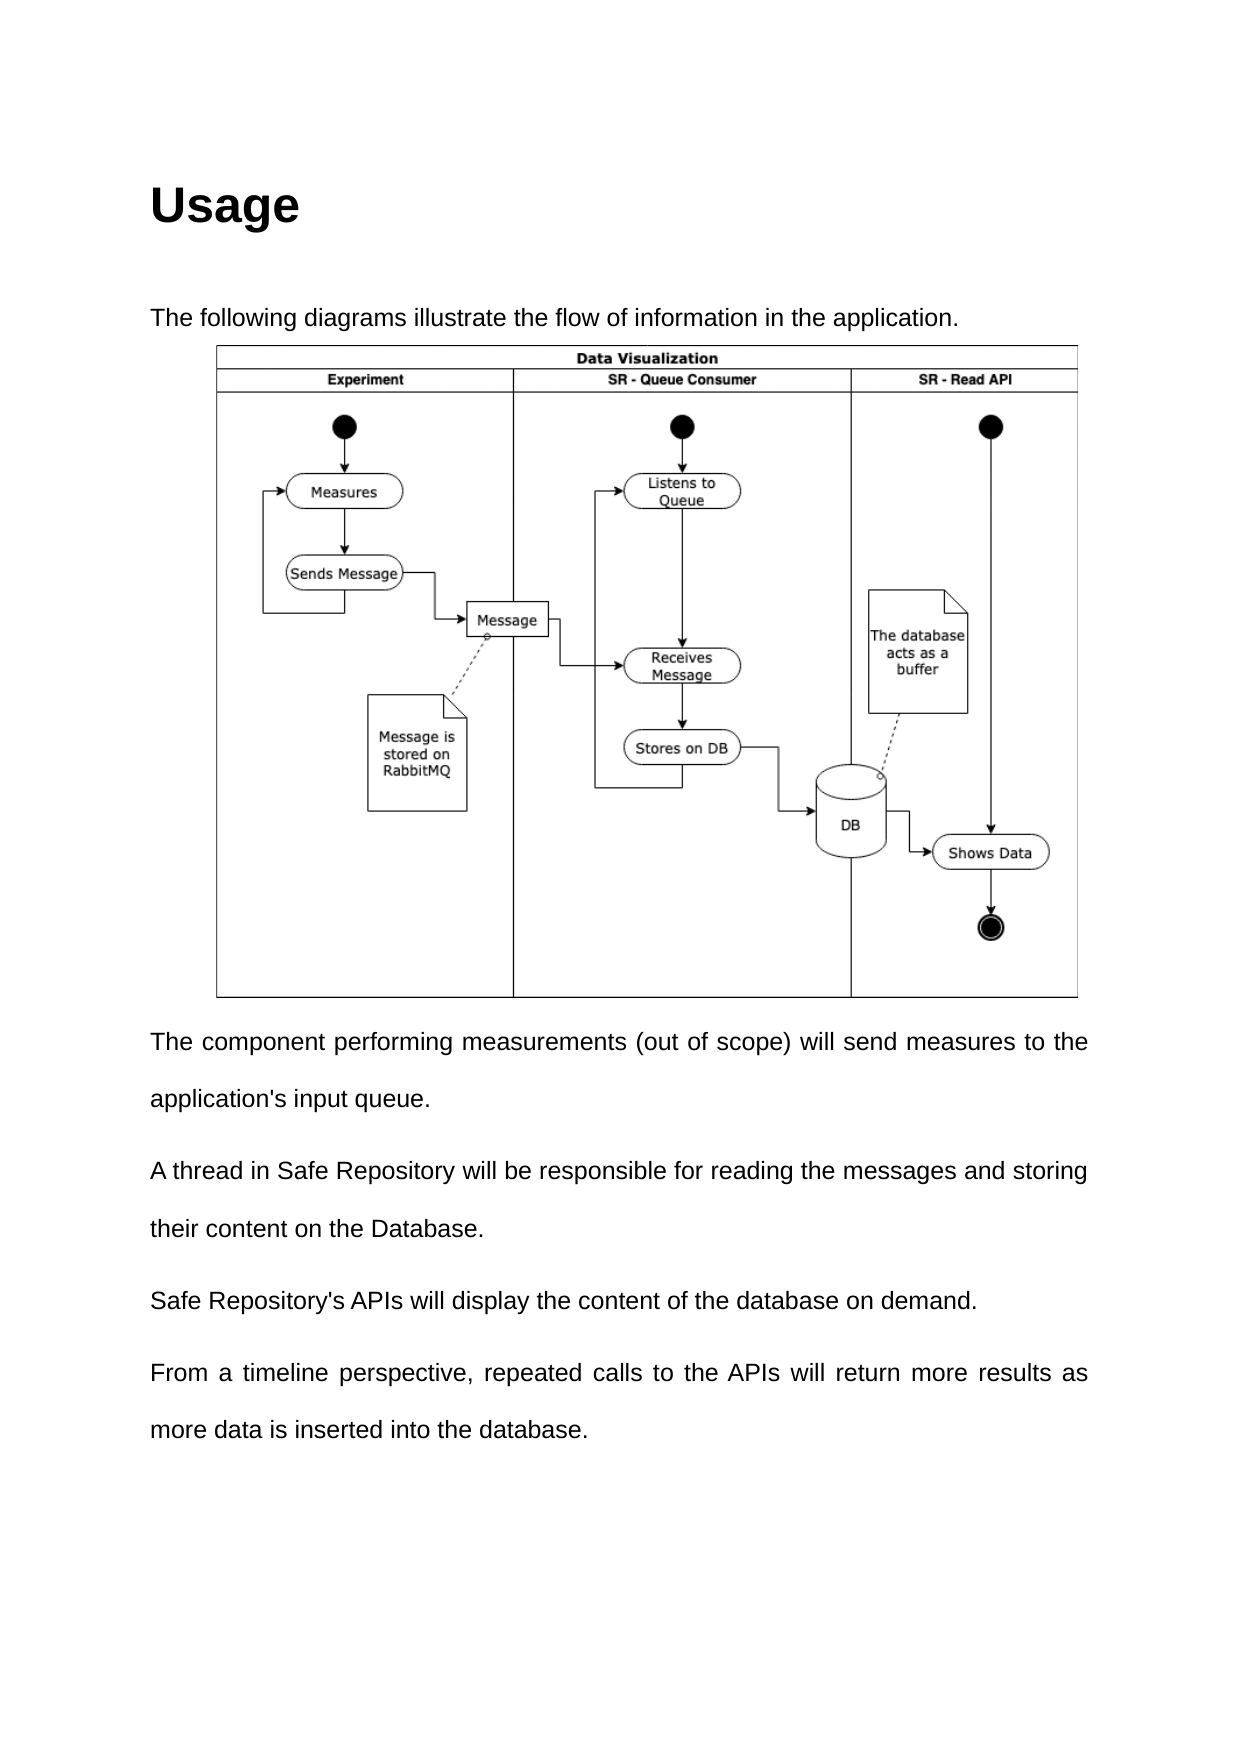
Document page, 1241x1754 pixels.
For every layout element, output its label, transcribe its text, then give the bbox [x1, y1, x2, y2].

text The following diagrams illustrate the flow of information in the application. [150, 302, 1091, 331]
text The component performing measurements (out of scope) will send measures to the application's input queue. [150, 970, 1091, 1113]
text Safe Repository's APIs will display the content of the database on demand. [150, 1286, 1091, 1315]
text From a timeline perspective, repeated calls to the APIs will return more results as more data is inserted into the database. [150, 1358, 1091, 1444]
subtitle Usage [150, 175, 1091, 232]
text A thread in Safe Repository will be responsible for reading the messages and storing their content on the Database. [150, 1156, 1091, 1243]
picture [216, 345, 1078, 998]
